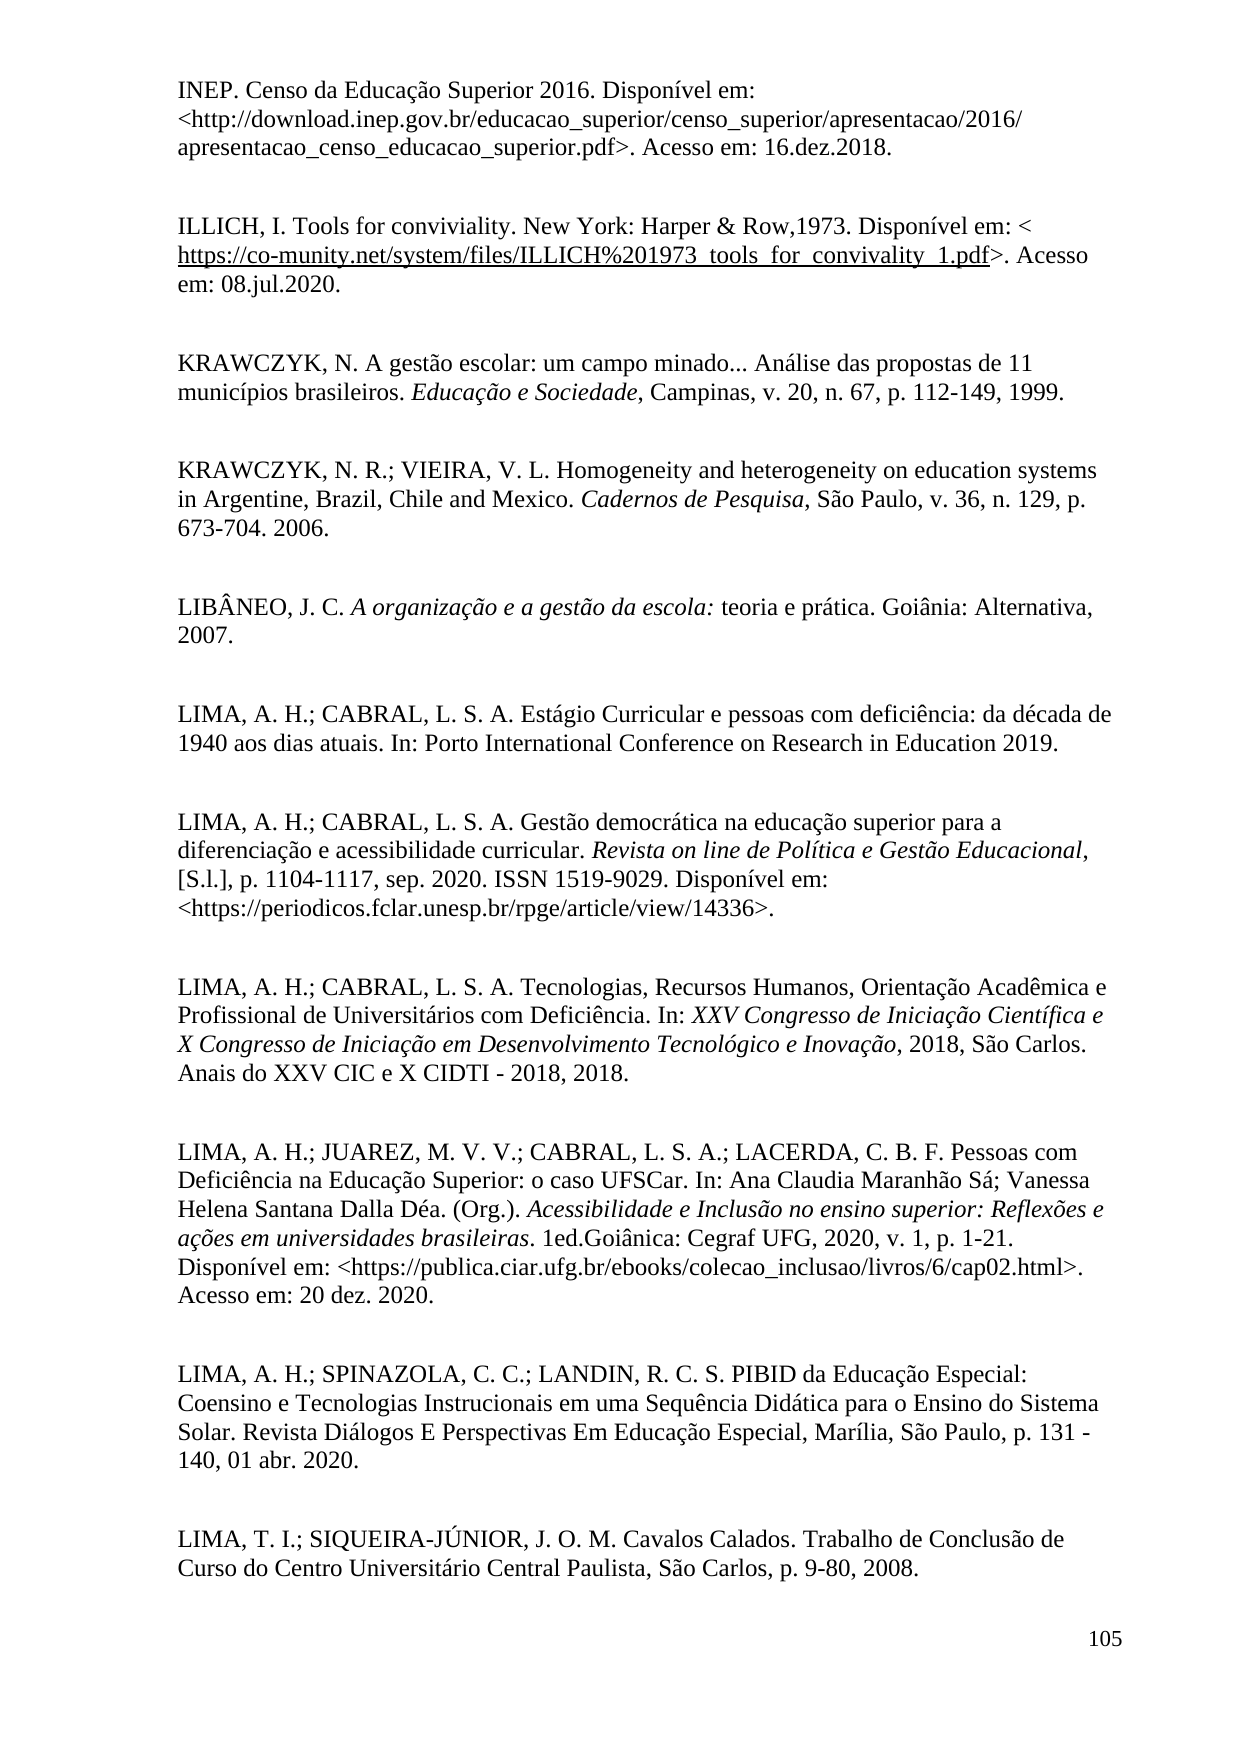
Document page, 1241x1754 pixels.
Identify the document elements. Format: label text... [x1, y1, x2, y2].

text LIMA, T. I.; SIQUEIRA-JÚNIOR, J. O. M. Cavalos Calados. Trabalho de Conclusão de Curso do Centro Universitário Central Paulista, São Carlos, p. 9-80, 2008. [177, 1524, 1122, 1582]
text LIMA, A. H.; CABRAL, L. S. A. Gestão democrática na educação superior para a diferenciação e acessibilidade curricular. Revista on line de Política e Gestão Educacional, [S.l.], p. 1104-1117, sep. 2020. ISSN 1519-9029. Disponível em: <https://periodicos.fclar.unesp.br/rpge/article/view/14336>. [177, 807, 1122, 922]
text KRAWCZYK, N. A gestão escolar: um campo minado... Análise das propostas de 11 municípios brasileiros. Educação e Sociedade, Campinas, v. 20, n. 67, p. 112-149, 1999. [177, 348, 1122, 405]
text ILLICH, I. Tools for conviviality. New York: Harper & Row,1973. Disponível em: < https://co-munity.net/system/files/ILLICH%201973_tools_for_convivality_1.pdf>. Acesso em: 08.jul.2020. [177, 211, 1122, 298]
text KRAWCZYK, N. R.; VIEIRA, V. L. Homogeneity and heterogeneity on education systems in Argentine, Brazil, Chile and Mexico. Cadernos de Pesquisa, São Paulo, v. 36, n. 129, p. 673-704. 2006. [177, 455, 1122, 542]
text LIMA, A. H.; SPINAZOLA, C. C.; LANDIN, R. C. S. PIBID da Educação Especial: Coensino e Tecnologias Instrucionais em uma Sequência Didática para o Ensino do Sistema Solar. Revista Diálogos E Perspectivas Em Educação Especial, Marília, São Paulo, p. 131 - 140, 01 abr. 2020. [177, 1359, 1122, 1474]
text INEP. Censo da Educação Superior 2016. Disponível em: <http://download.inep.gov.br/educacao_superior/censo_superior/apresentacao/2016/apresentacao_censo_educacao_superior.pdf>. Acesso em: 16.dez.2018. [177, 75, 1122, 161]
text LIMA, A. H.; CABRAL, L. S. A. Estágio Curricular e pessoas com deficiência: da década de 1940 aos dias atuais. In: Porto International Conference on Research in Education 2019. [177, 699, 1122, 757]
text LIBÂNEO, J. C. A organização e a gestão da escola: teoria e prática. Goiânia: Alternativa, 2007. [177, 592, 1122, 649]
text LIMA, A. H.; CABRAL, L. S. A. Tecnologias, Recursos Humanos, Orientação Acadêmica e Profissional de Universitários com Deficiência. In: XXV Congresso de Iniciação Científica e X Congresso de Iniciação em Desenvolvimento Tecnológico e Inovação, 2018, São Carlos. Anais do XXV CIC e X CIDTI - 2018, 2018. [177, 972, 1122, 1087]
text LIMA, A. H.; JUAREZ, M. V. V.; CABRAL, L. S. A.; LACERDA, C. B. F. Pessoas com Deficiência na Educação Superior: o caso UFSCar. In: Ana Claudia Maranhão Sá; Vanessa Helena Santana Dalla Déa. (Org.). Acessibilidade e Inclusão no ensino superior: Reflexões e ações em universidades brasileiras. 1ed.Goiânica: Cegraf UFG, 2020, v. 1, p. 1-21. Disponível em: <https://publica.ciar.ufg.br/ebooks/colecao_inclusao/livros/6/cap02.html>. Acesso em: 20 dez. 2020. [177, 1137, 1122, 1309]
